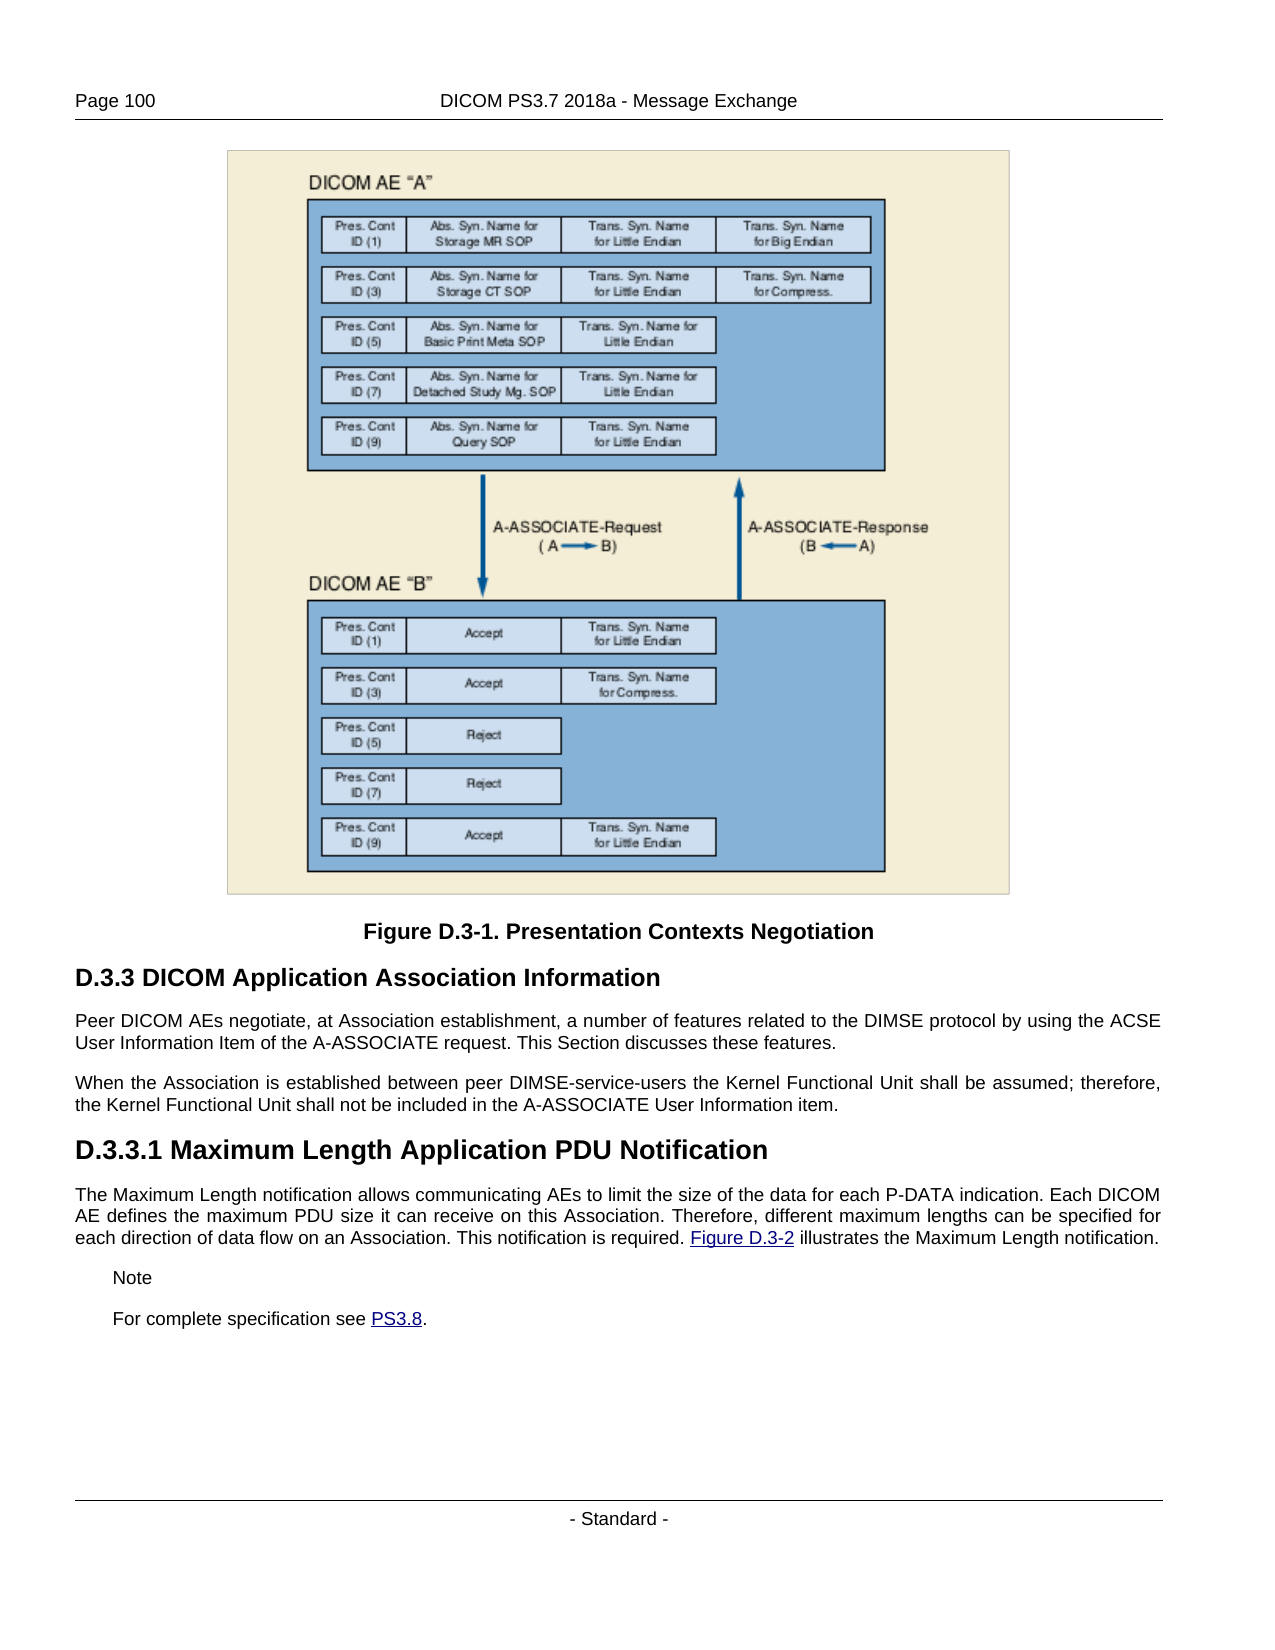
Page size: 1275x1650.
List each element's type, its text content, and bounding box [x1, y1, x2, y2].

text For complete specification see PS3.8. [112, 1307, 1125, 1329]
text Figure D.3-1. Presentation Contexts Negotiation [75, 918, 1162, 944]
text Peer DICOM AEs negotiate, at Association establishment, a number of features related to the DIMSE protocol by using the ACSE User Information Item of the A-ASSOCIATE request. This Section discusses these features. [75, 1010, 1162, 1053]
text Note [112, 1267, 1125, 1289]
text The Maximum Length notification allows communicating AEs to limit the size of the data for each P-DATA indication. Each DICOM AE defines the maximum PDU size it can receive on this Association. Therefore, different maximum lengths can be specified for each direction of data flow on an Association. This notification is required. Figure D.3-2 illustrates the Maximum Length notification. [75, 1184, 1162, 1248]
text D.3.3 DICOM Application Association Information [75, 962, 1162, 991]
picture [226, 150, 1011, 896]
text D.3.3.1 Maximum Length Application PDU Notification [75, 1134, 1162, 1165]
text When the Association is established between peer DIMSE-service-users the Kernel Functional Unit shall be assumed; therefore, the Kernel Functional Unit shall not be included in the A-ASSOCIATE User Information item. [75, 1072, 1162, 1115]
